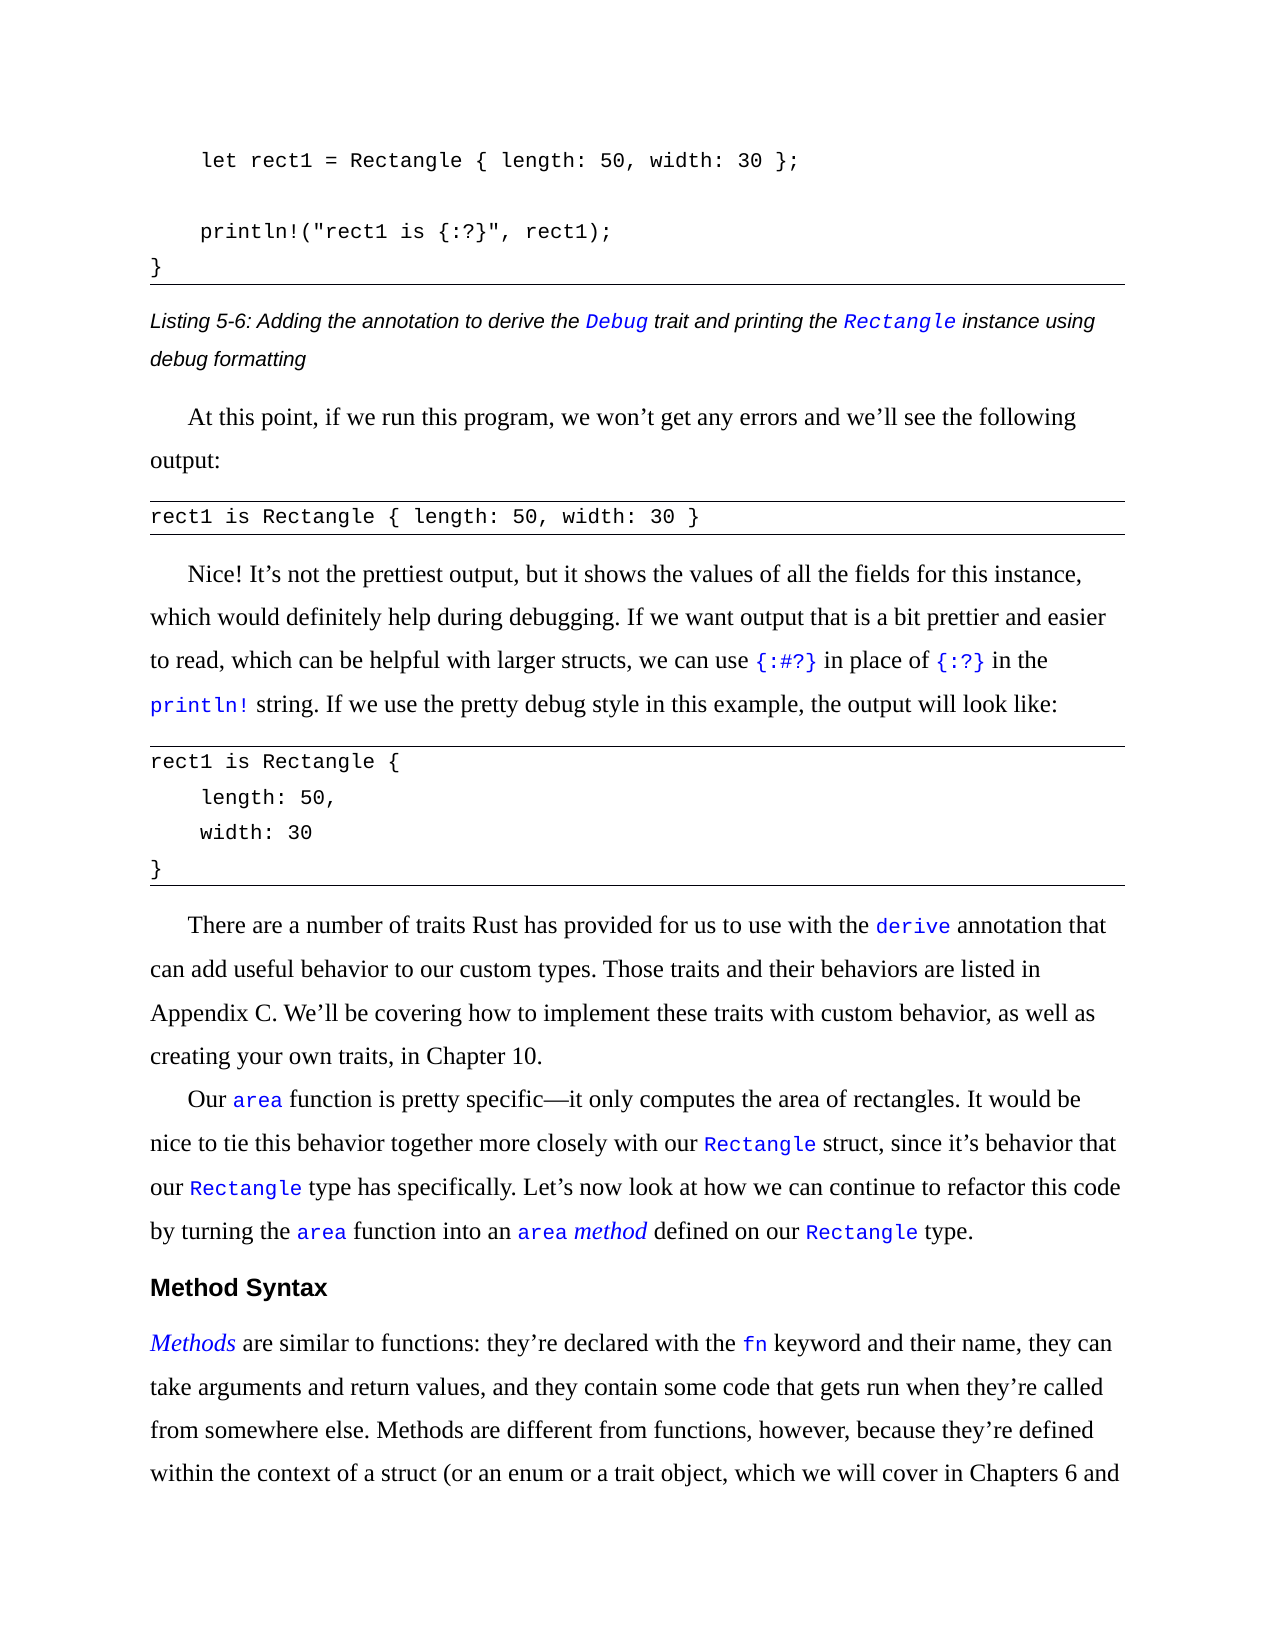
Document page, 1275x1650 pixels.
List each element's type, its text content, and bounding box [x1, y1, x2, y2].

text At this point, if we run this program, we won’t get any errors and we’ll see the following output: [150, 402, 1125, 474]
text There are a number of traits Rust has provided for us to use with the derive annotation that can add useful behavior to our custom types. Those traits and their behaviors are listed in Appendix C. We’ll be covering how to implement these traits with custom behavior, as well as creating your own traits, in Chapter 10. [150, 911, 1125, 1069]
text } [150, 256, 1125, 284]
text println!("rect1 is {:?}", rect1); [150, 221, 1125, 244]
text rect1 is Rectangle { [150, 747, 1125, 775]
text Our area function is pretty specific—it only computes the area of rectangles. It would be nice to tie this behavior together more closely with our Rectangle struct, since it’s behavior that our Rectangle type has specifically. Let’s now look at how we can continue to refactor this code by turning the area function into an area method defined on our Rectangle type. [150, 1084, 1125, 1245]
text } [150, 857, 1125, 885]
text rect1 is Rectangle { length: 50, width: 30 } [150, 502, 1125, 534]
text length: 50, [150, 787, 1125, 810]
text Method Syntax [150, 1273, 1125, 1301]
text Nice! It’s not the prettiest output, but it shows the values of all the fields for this instance, which would definitely help during debugging. If we want output that is a bit prettier and easier to read, which can be helpful with larger structs, we can use {:#?} in place of {:?} in the println! string. If we use the pretty debug style in this example, the output will look like: [150, 559, 1125, 719]
text Methods are similar to functions: they’re declared with the fn keyword and their name, they can take arguments and return values, and they contain some code that gets run when they’re called from somewhere else. Methods are different from functions, however, because they’re defined within the context of a struct (or an enum or a trait object, which we will cover in Chapters 6 and [150, 1328, 1125, 1487]
text Listing 5-6: Adding the annotation to derive the Debug trait and printing the Rectangle instance using debug formatting [150, 309, 1125, 371]
text width: 30 [150, 822, 1125, 846]
text let rect1 = Rectangle { length: 50, width: 30 }; [150, 150, 1125, 174]
